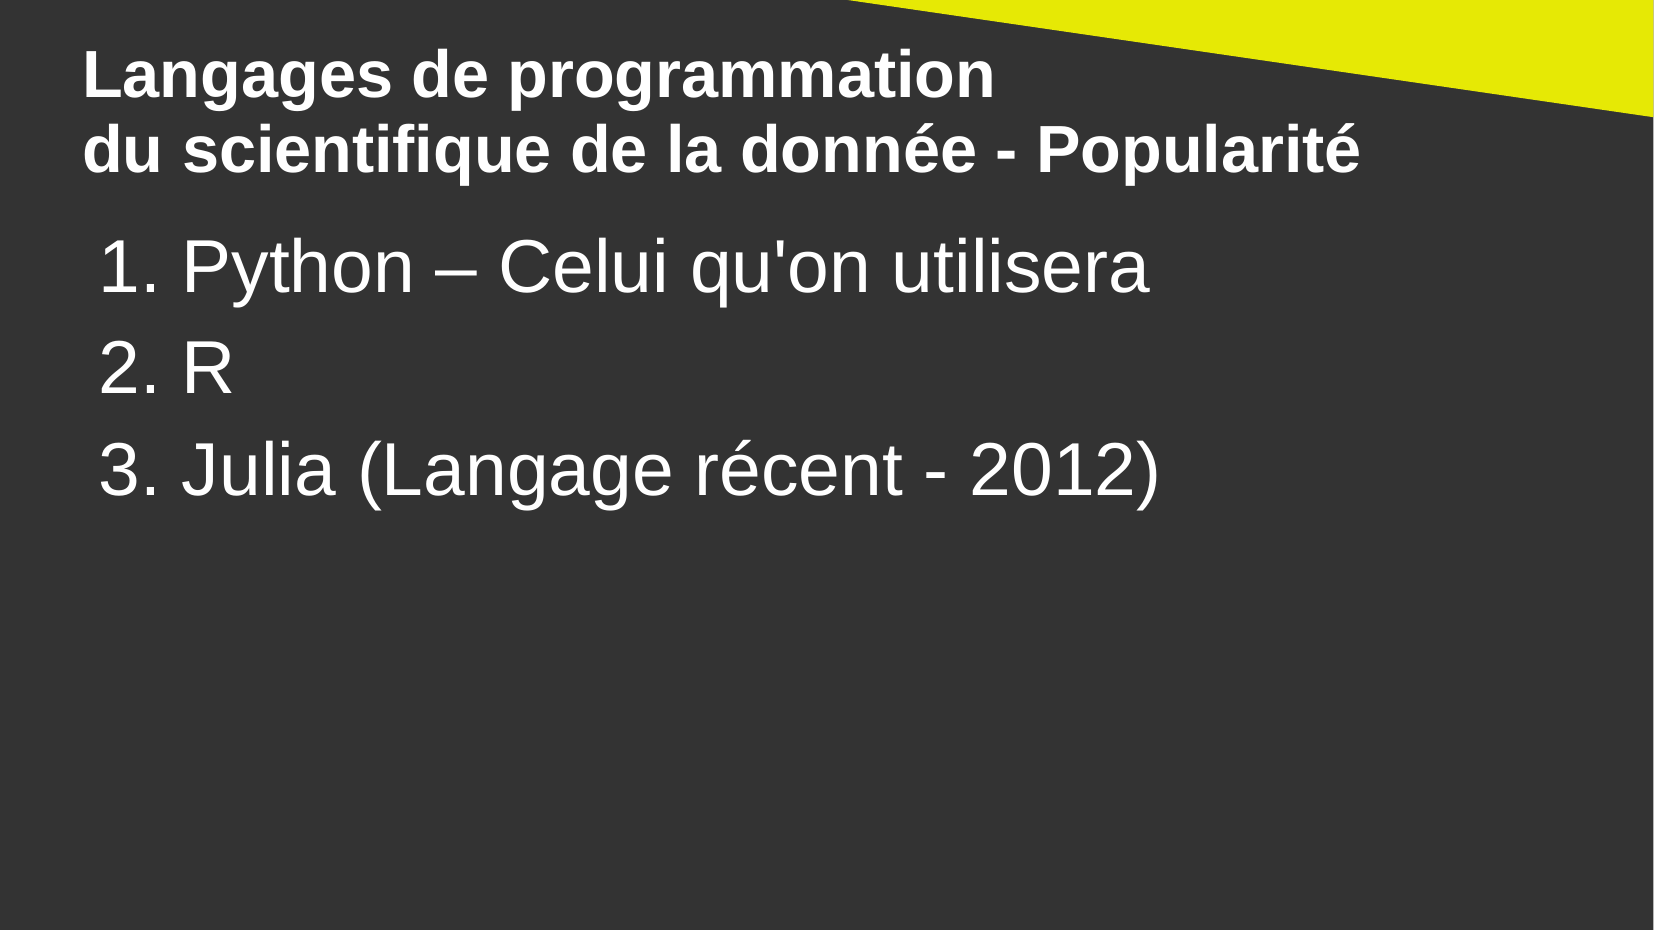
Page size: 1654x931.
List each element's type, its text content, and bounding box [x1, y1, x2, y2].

list Python – Celui qu'on utilisera R Julia (Langage récent - 2012) [80, 224, 1620, 544]
text_box [847, 0, 1654, 118]
title Langages de programmation du scientifique de la donnée - Popularité [82, 37, 1571, 187]
